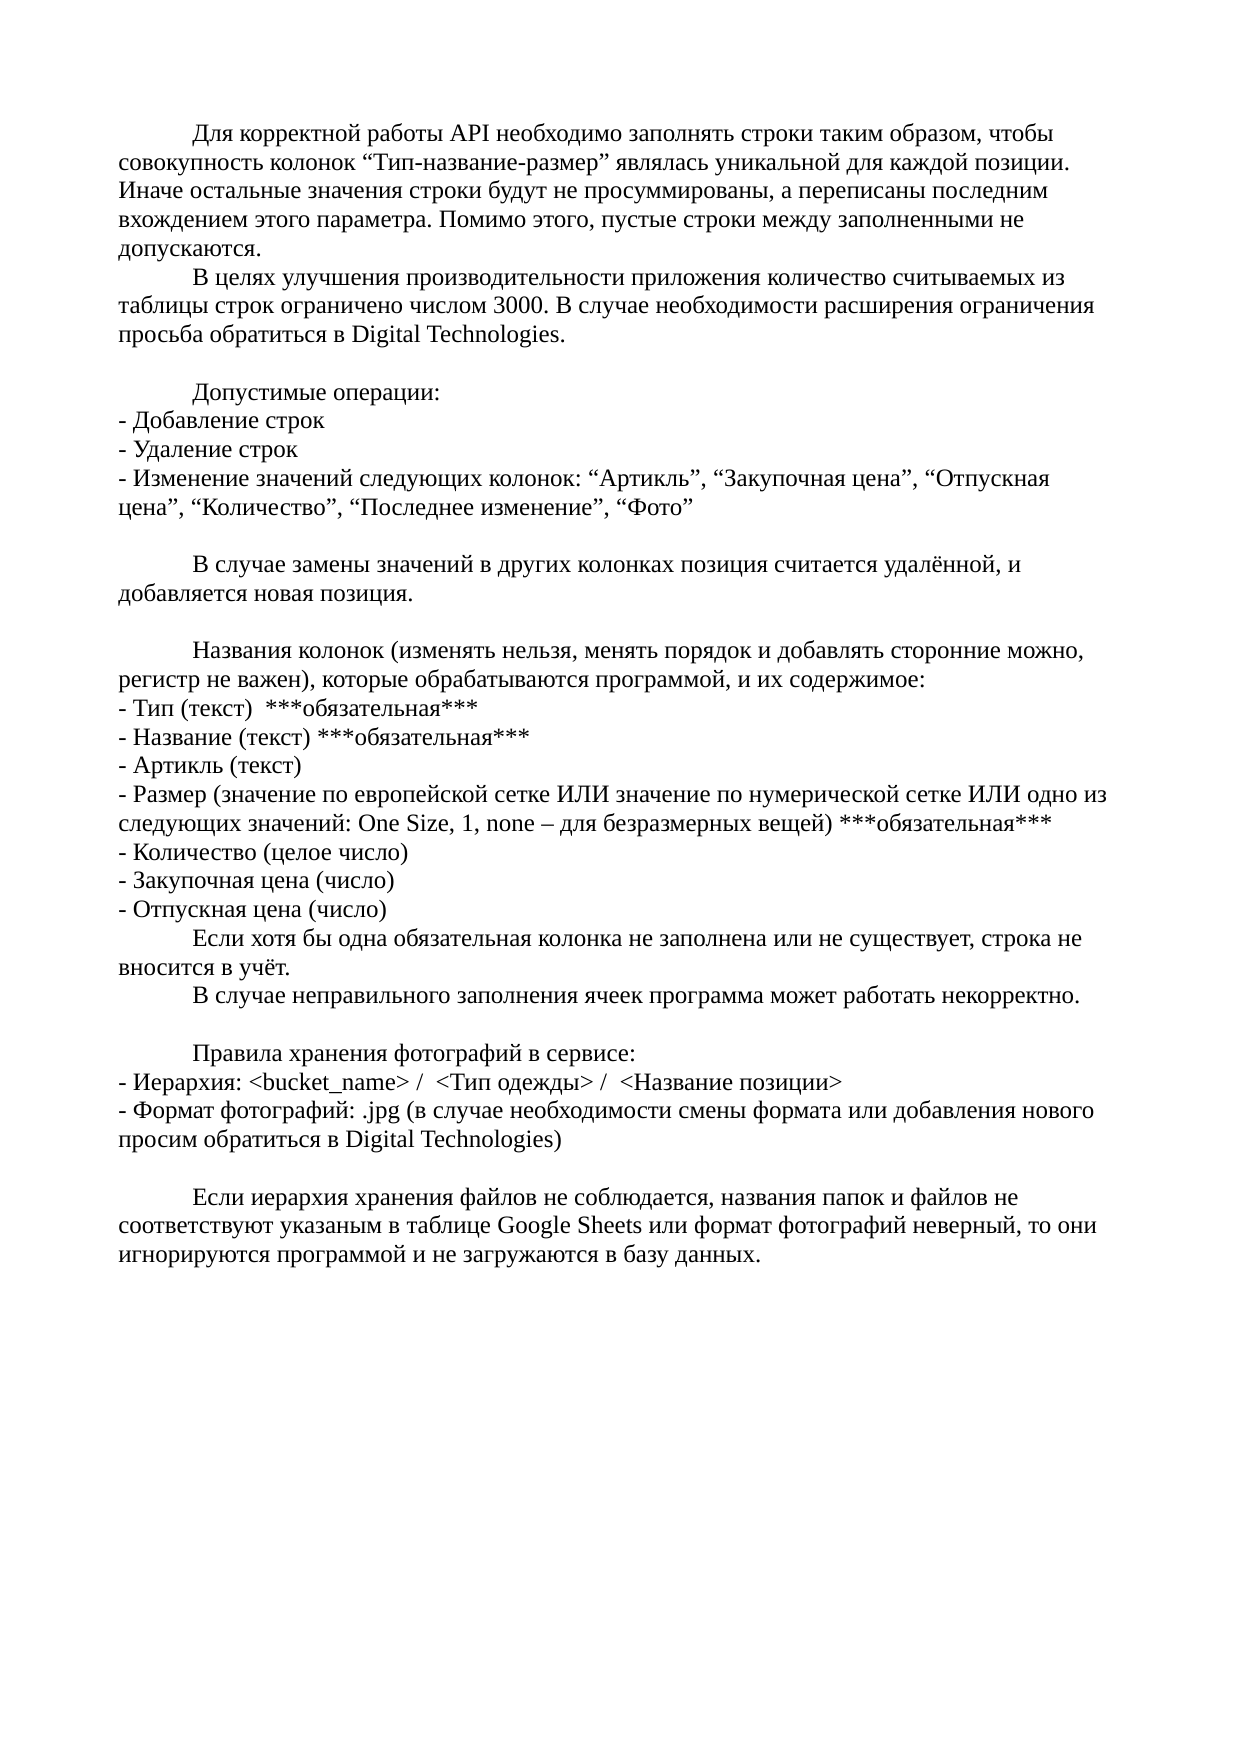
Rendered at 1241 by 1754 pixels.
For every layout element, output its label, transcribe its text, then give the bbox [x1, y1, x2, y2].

text Если хотя бы одна обязательная колонка не заполнена или не существует, строка не вносится в учёт. [118, 923, 1122, 981]
text Если иерархия хранения файлов не соблюдается, названия папок и файлов не соответствуют указаным в таблице Google Sheets или формат фотографий неверный, то они игнорируются программой и не загружаются в базу данных. [118, 1182, 1122, 1268]
text - Формат фотографий: .jpg (в случае необходимости смены формата или добавления нового просим обратиться в Digital Technologies) [118, 1096, 1122, 1153]
text Для корректной работы API необходимо заполнять строки таким образом, чтобы совокупность колонок “Тип-название-размер” являлась уникальной для каждой позиции. Иначе остальные значения строки будут не просуммированы, а переписаны последним вхождением этого параметра. Помимо этого, пустые строки между заполненными не допускаются. [118, 118, 1122, 262]
text - Иерархия: <bucket_name> / <Тип одежды> / <Название позиции> [118, 1067, 1122, 1096]
text Правила хранения фотографий в сервисе: [118, 1038, 1122, 1067]
text - Закупочная цена (число) [118, 866, 1122, 894]
text В случае замены значений в других колонках позиция считается удалённой, и добавляется новая позиция. [118, 549, 1122, 607]
text - Удаление строк [118, 434, 1122, 463]
text Допустимые операции: [118, 377, 1122, 406]
text - Размер (значение по европейской сетке ИЛИ значение по нумерической сетке ИЛИ одно из следующих значений: One Size, 1, none – для безразмерных вещей) ***обязательная*** [118, 779, 1122, 837]
text - Тип (текст) ***обязательная*** [118, 693, 1122, 722]
text В случае неправильного заполнения ячеек программа может работать некорректно. [118, 981, 1122, 1009]
text В целях улучшения производительности приложения количество считываемых из таблицы строк ограничено числом 3000. В случае необходимости расширения ограничения просьба обратиться в Digital Technologies. [118, 262, 1122, 348]
text Названия колонок (изменять нельзя, менять порядок и добавлять сторонние можно, регистр не важен), которые обрабатываются программой, и их содержимое: [118, 636, 1122, 693]
text - Отпускная цена (число) [118, 894, 1122, 923]
text - Название (текст) ***обязательная*** [118, 722, 1122, 751]
text - Артикль (текст) [118, 751, 1122, 779]
text - Изменение значений следующих колонок: “Артикль”, “Закупочная цена”, “Отпускная цена”, “Количество”, “Последнее изменение”, “Фото” [118, 463, 1122, 521]
text - Добавление строк [118, 406, 1122, 434]
text - Количество (целое число) [118, 837, 1122, 866]
